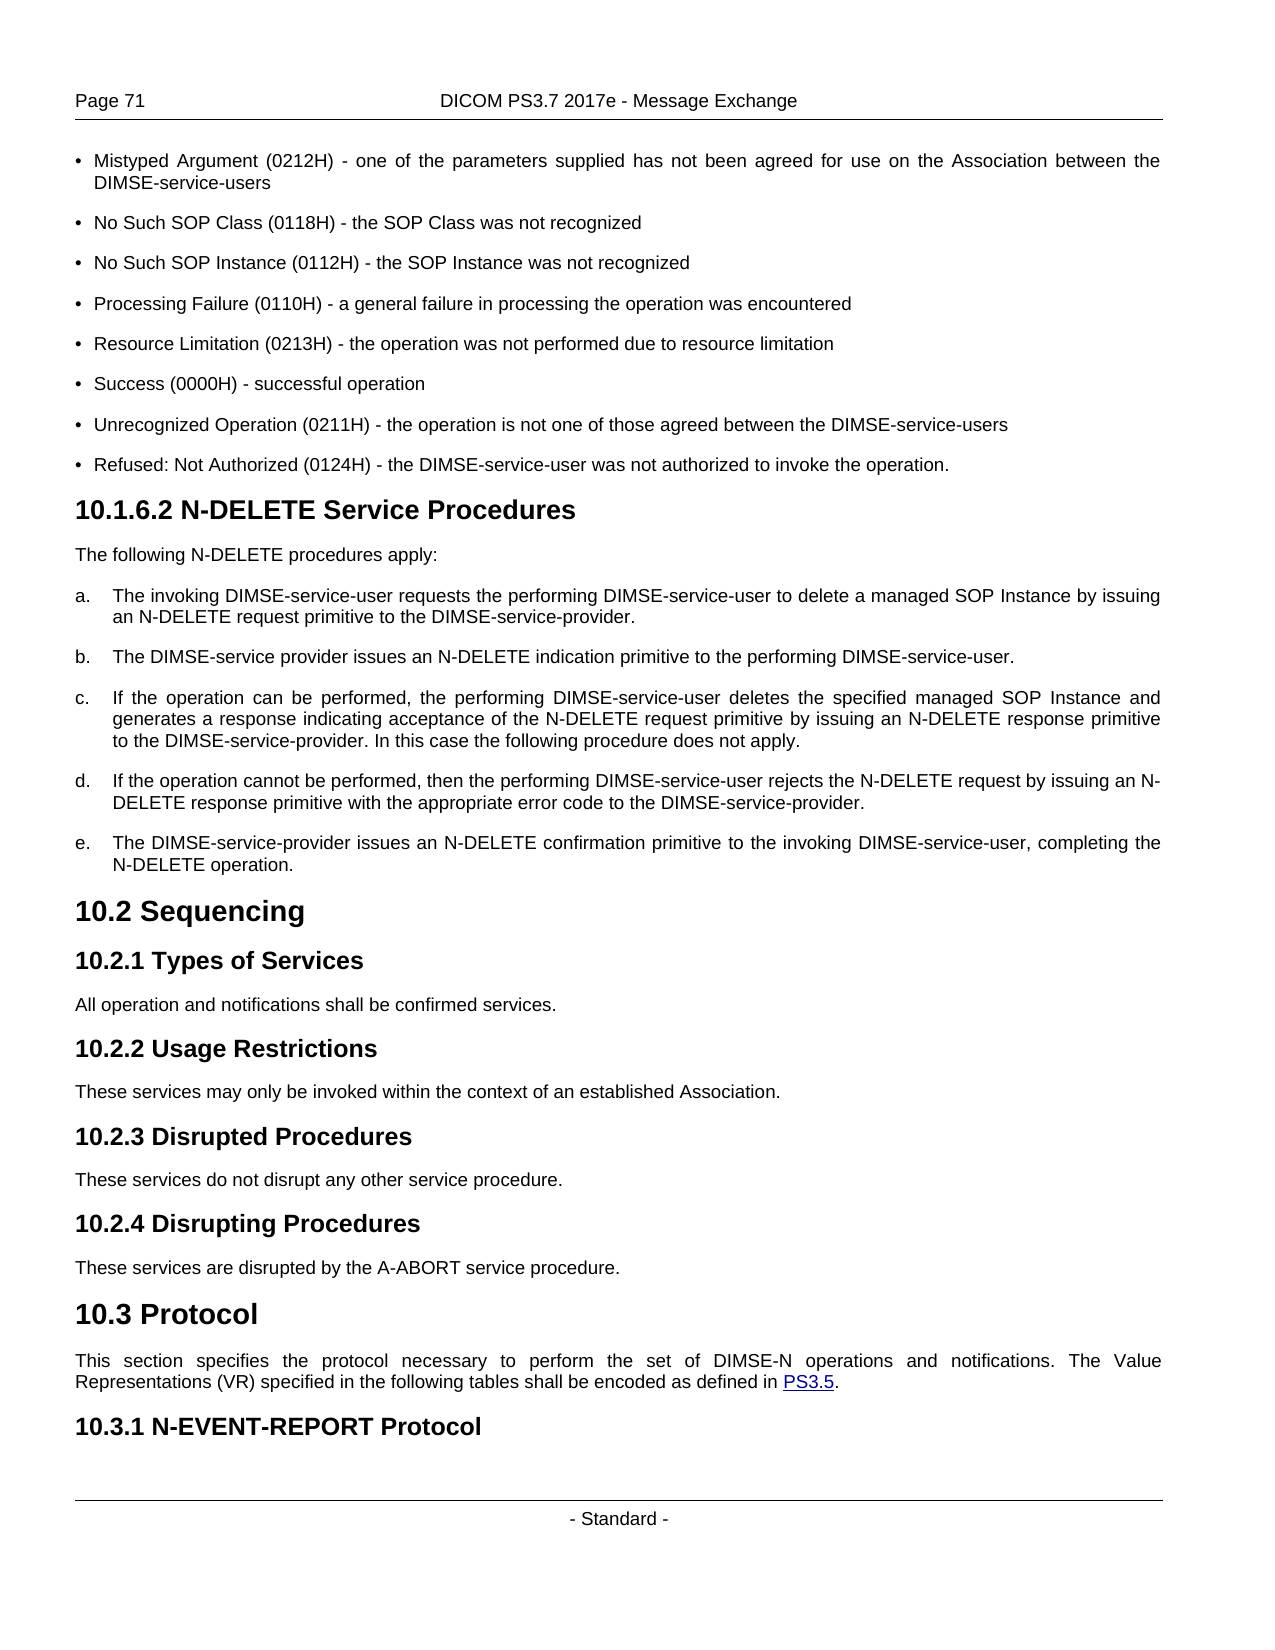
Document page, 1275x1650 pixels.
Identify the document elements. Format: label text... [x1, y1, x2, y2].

list The invoking DIMSE-service-user requests the performing DIMSE-service-user to delete a managed SOP Instance by issuing an N-DELETE request primitive to the DIMSE-service-provider. [75, 584, 1162, 627]
text The following N-DELETE procedures apply: [75, 544, 1162, 566]
text These services may only be invoked within the context of an established Association. [75, 1081, 1162, 1103]
text All operation and notifications shall be confirmed services. [75, 993, 1162, 1015]
list No Such SOP Class (0118H) - the SOP Class was not recognized [75, 212, 1162, 233]
list Mistyped Argument (0212H) - one of the parameters supplied has not been agreed for use on the Association between the DIMSE-service-users [75, 150, 1162, 193]
list Success (0000H) - successful operation [75, 373, 1162, 395]
text 10.2 Sequencing [75, 894, 1162, 927]
list Resource Limitation (0213H) - the operation was not performed due to resource limitation [75, 333, 1162, 354]
list If the operation can be performed, the performing DIMSE-service-user deletes the specified managed SOP Instance and generates a response indicating acceptance of the N-DELETE request primitive by issuing an N-DELETE response primitive to the DIMSE-service-provider. In this case the following procedure does not apply. [75, 687, 1162, 751]
list Refused: Not Authorized (0124H) - the DIMSE-service-user was not authorized to invoke the operation. [75, 454, 1162, 475]
list No Such SOP Instance (0112H) - the SOP Instance was not recognized [75, 252, 1162, 274]
text 10.2.3 Disrupted Procedures [75, 1122, 1162, 1150]
list Unrecognized Operation (0211H) - the operation is not one of those agreed between the DIMSE-service-users [75, 413, 1162, 435]
text 10.2.4 Disrupting Procedures [75, 1209, 1162, 1238]
text 10.3 Protocol [75, 1297, 1162, 1331]
text 10.2.1 Types of Services [75, 946, 1162, 975]
list The DIMSE-service-provider issues an N-DELETE confirmation primitive to the invoking DIMSE-service-user, completing the N-DELETE operation. [75, 832, 1162, 875]
text 10.1.6.2 N-DELETE Service Procedures [75, 494, 1162, 525]
text These services are disrupted by the A-ABORT service procedure. [75, 1257, 1162, 1278]
list The DIMSE-service provider issues an N-DELETE indication primitive to the performing DIMSE-service-user. [75, 646, 1162, 668]
text These services do not disrupt any other service procedure. [75, 1169, 1162, 1191]
list If the operation cannot be performed, then the performing DIMSE-service-user rejects the N-DELETE request by issuing an N-DELETE response primitive with the appropriate error code to the DIMSE-service-provider. [75, 770, 1162, 813]
text 10.2.2 Usage Restrictions [75, 1034, 1162, 1063]
list Processing Failure (0110H) - a general failure in processing the operation was encountered [75, 292, 1162, 314]
text This section specifies the protocol necessary to perform the set of DIMSE-N operations and notifications. The Value Representations (VR) specified in the following tables shall be encoded as defined in PS3.5. [75, 1349, 1162, 1393]
text 10.3.1 N-EVENT-REPORT Protocol [75, 1411, 1162, 1440]
